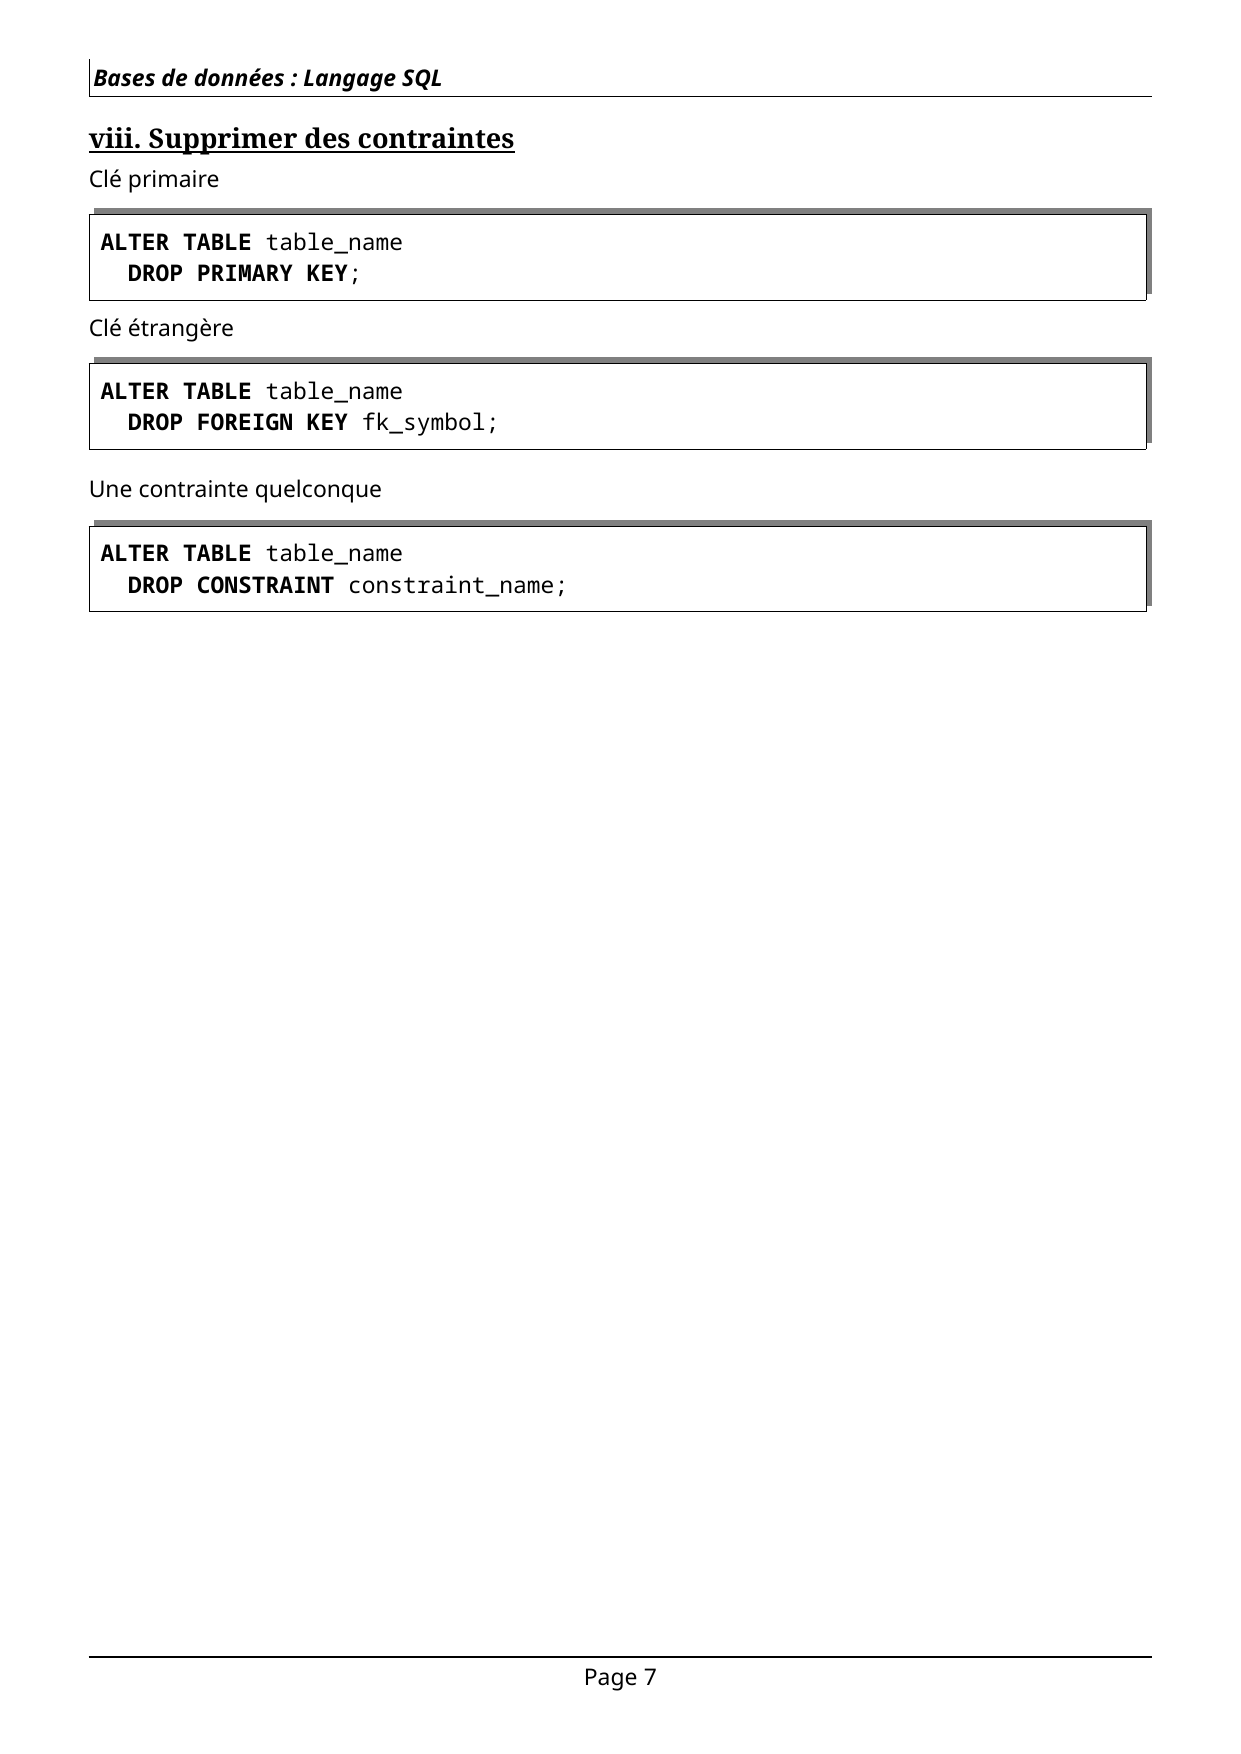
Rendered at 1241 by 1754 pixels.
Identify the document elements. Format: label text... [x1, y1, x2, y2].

text ALTER TABLE table_name [90, 527, 1146, 557]
text ALTER TABLE table_name [90, 215, 1146, 245]
text DROP PRIMARY KEY; [90, 245, 1146, 300]
text DROP FOREIGN KEY fk_symbol; [90, 394, 1146, 449]
text Une contrainte quelconque [88, 473, 1152, 505]
subtitle viii. Supprimer des contraintes [88, 120, 1152, 157]
text DROP CONSTRAINT constraint_name; [90, 557, 1146, 611]
text ALTER TABLE table_name [90, 364, 1146, 394]
text Clé étrangère [88, 312, 1152, 343]
text Clé primaire [88, 163, 1152, 194]
